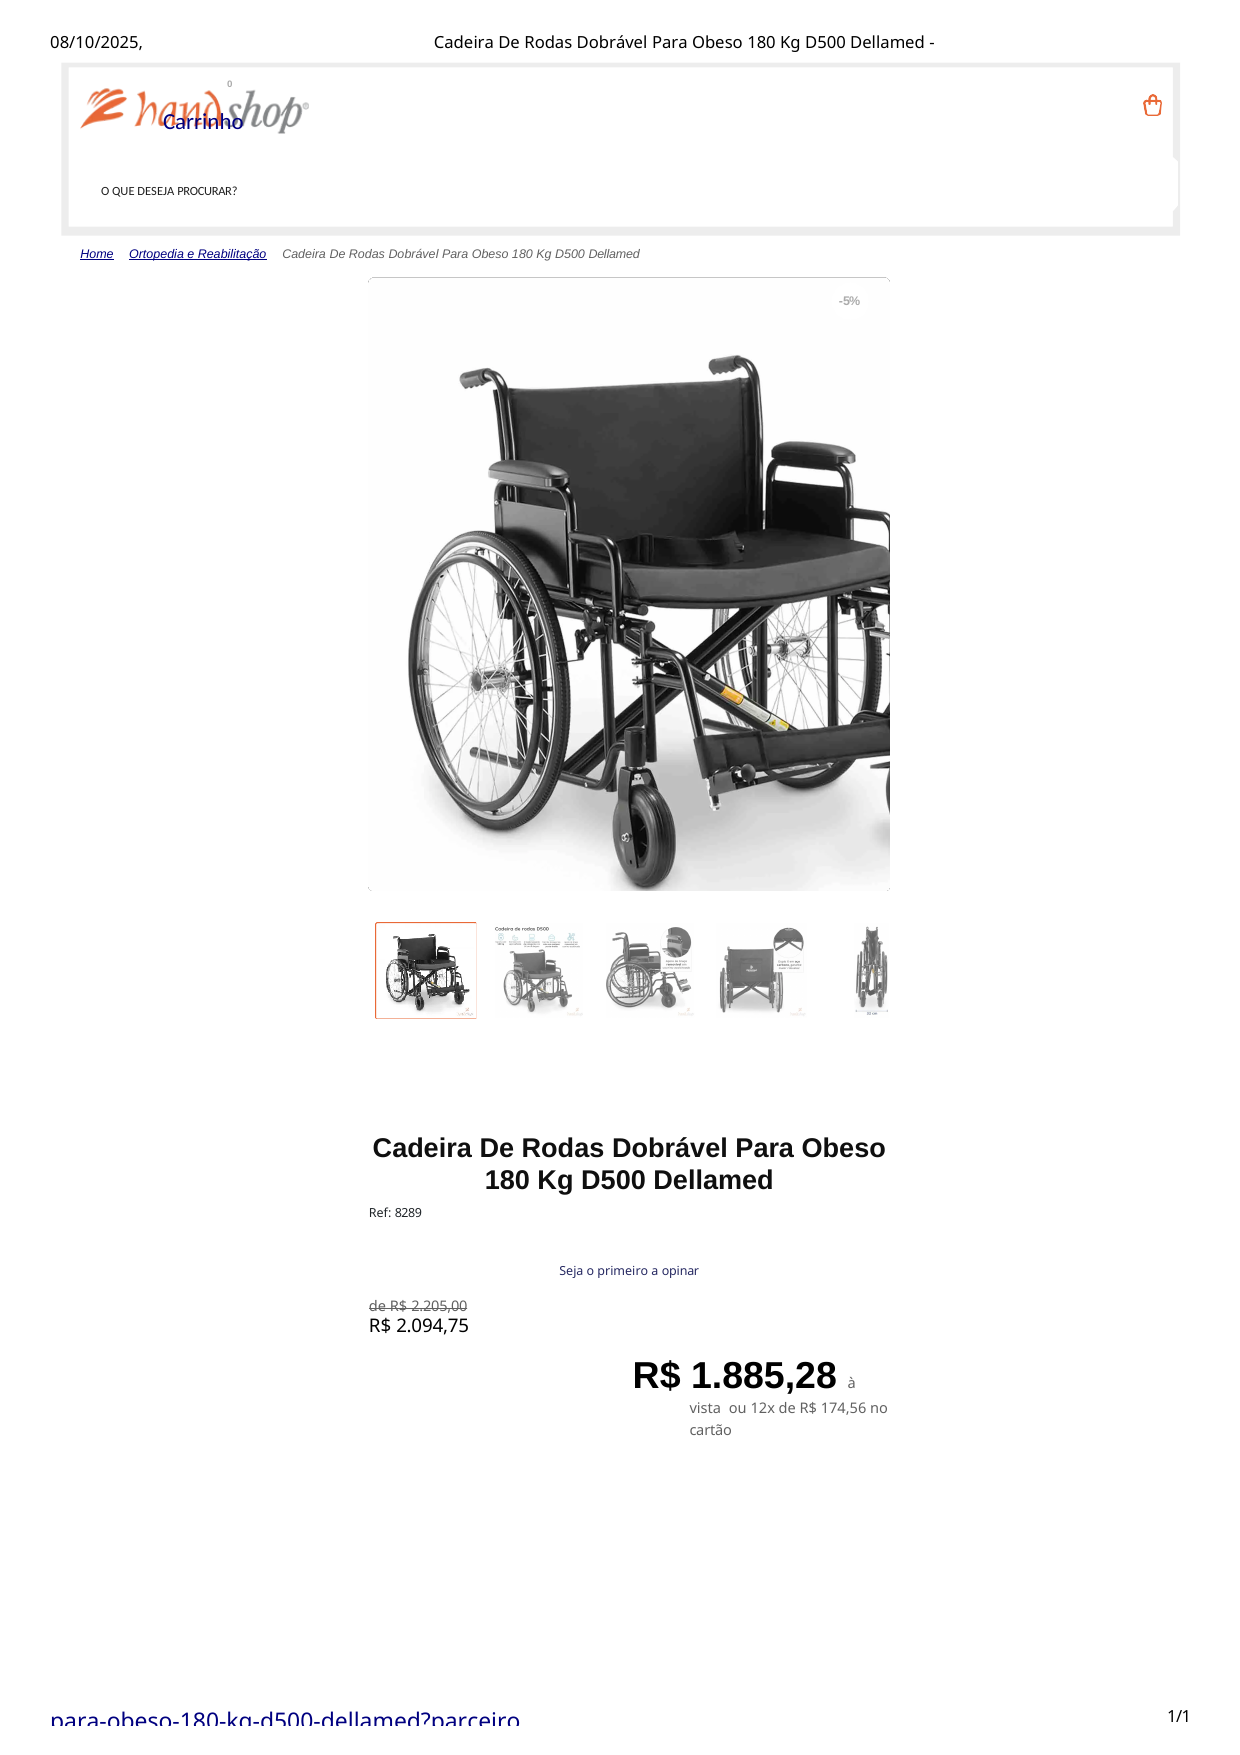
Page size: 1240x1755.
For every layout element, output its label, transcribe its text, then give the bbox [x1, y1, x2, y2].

text Home Ortopedia e Reabilitação Cadeira De Rodas Dobrável Para Obeso 180 Kg D500 Dellamed [80, 246, 1195, 261]
text Seja o primeiro a opinar [75, 1262, 1183, 1279]
text R$ 2.094,75 [369, 1315, 471, 1336]
subtitle Cadeira De Rodas Dobrável Para Obeso 180 Kg D500 Dellamed [372, 1132, 925, 1195]
text R$ 1.885,28 à vista ou 12x de R$ 174,56 no cartão [632, 1353, 890, 1439]
text Ref: 8289 [369, 1204, 1195, 1222]
text de R$ 2.205,00 [369, 1299, 471, 1315]
